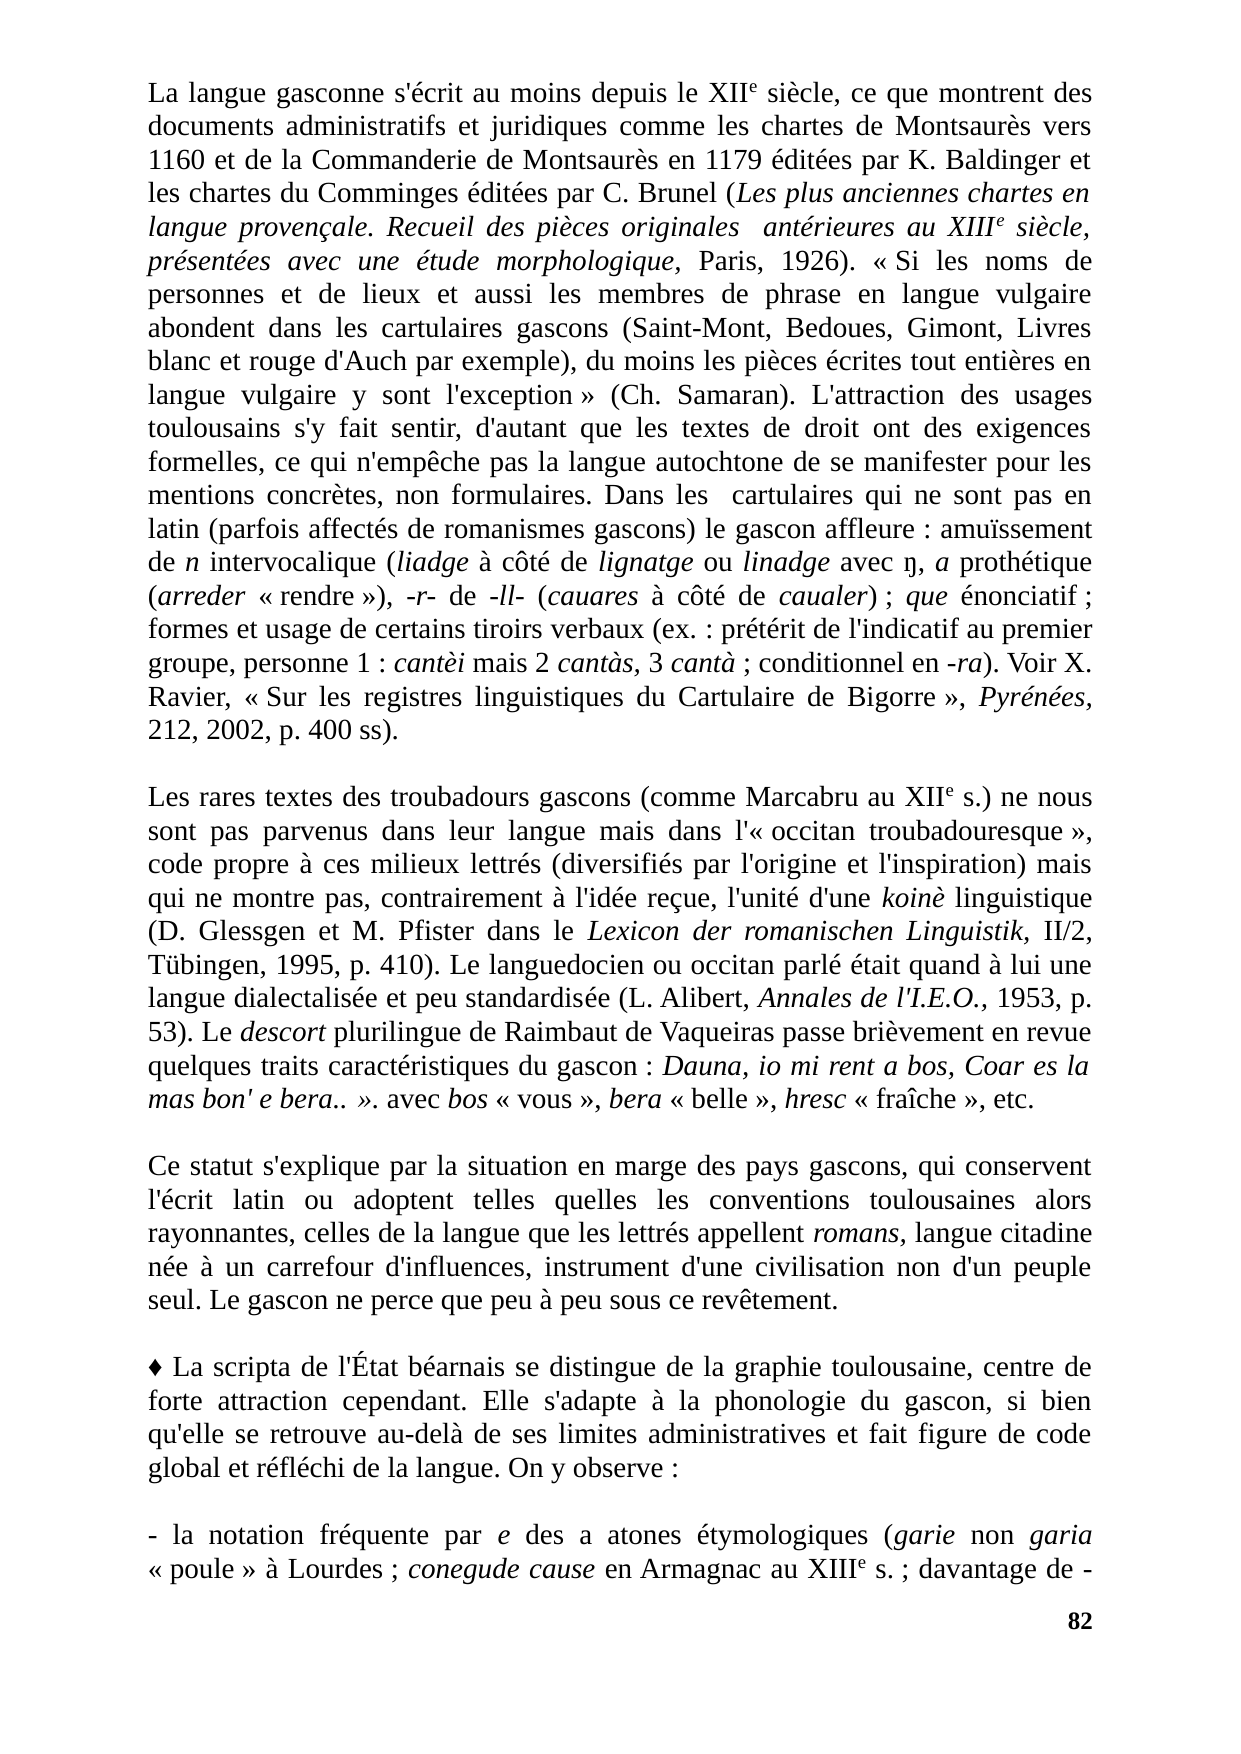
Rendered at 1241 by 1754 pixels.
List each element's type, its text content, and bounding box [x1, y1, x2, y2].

text La langue gasconne s'écrit au moins depuis le XIIe siècle, ce que montrent des documents administratifs et juridiques comme les chartes de Montsaurès vers 1160 et de la Commanderie de Montsaurès en 1179 éditées par K. Baldinger et les chartes du Comminges éditées par C. Brunel (Les plus anciennes chartes en langue provençale. Recueil des pièces originales antérieures au XIIIe siècle, présentées avec une étude morphologique, Paris, 1926). « Si les noms de personnes et de lieux et aussi les membres de phrase en langue vulgaire abondent dans les cartulaires gascons (Saint-Mont, Bedoues, Gimont, Livres blanc et rouge d'Auch par exemple), du moins les pièces écrites tout entières en langue vulgaire y sont l'exception » (Ch. Samaran). L'attraction des usages toulousains s'y fait sentir, d'autant que les textes de droit ont des exigences formelles, ce qui n'empêche pas la langue autochtone de se manifester pour les mentions concrètes, non formulaires. Dans les cartulaires qui ne sont pas en latin (parfois affectés de romanismes gascons) le gascon affleure : amuïssement de n intervocalique (liadge à côté de lignatge ou linadge avec ŋ, a prothétique (arreder « rendre »), -r- de -ll- (cauares à côté de caualer) ; que énonciatif ; formes et usage de certains tiroirs verbaux (ex. : prétérit de l'indicatif au premier groupe, personne 1 : cantèi mais 2 cantàs, 3 cantà ; conditionnel en -ra). Voir X. Ravier, « Sur les registres linguistiques du Cartulaire de Bigorre », Pyrénées, 212, 2002, p. 400 ss). [148, 75, 1093, 746]
text Les rares textes des troubadours gascons (comme Marcabru au XIIe s.) ne nous sont pas parvenus dans leur langue mais dans l'« occitan troubadouresque », code propre à ces milieux lettrés (diversifiés par l'origine et l'inspiration) mais qui ne montre pas, contrairement à l'idée reçue, l'unité d'une koinè linguistique (D. Glessgen et M. Pfister dans le Lexicon der romanischen Linguistik, II/2, Tübingen, 1995, p. 410). Le languedocien ou occitan parlé était quand à lui une langue dialectalisée et peu standardisée (L. Alibert, Annales de l'I.E.O., 1953, p. 53). Le descort plurilingue de Raimbaut de Vaqueiras passe brièvement en revue quelques traits caractéristiques du gascon : Dauna, io mi rent a bos, Coar es la mas bon' e bera.. ». avec bos « vous », bera « belle », hresc « fraîche », etc. [148, 779, 1093, 1115]
text - la notation fréquente par e des a atones étymologiques (garie non garia « poule » à Lourdes ; conegude cause en Armagnac au XIIIe s. ; davantage de [148, 1517, 1093, 1584]
text Ce statut s'explique par la situation en marge des pays gascons, qui conservent l'écrit latin ou adoptent telles quelles les conventions toulousaines alors rayonnantes, celles de la langue que les lettrés appellent romans, langue citadine née à un carrefour d'influences, instrument d'une civilisation non d'un peuple seul. Le gascon ne perce que peu à peu sous ce revêtement. [148, 1148, 1093, 1316]
text ♦ La scripta de l'État béarnais se distingue de la graphie toulousaine, centre de forte attraction cependant. Elle s'adapte à la phonologie du gascon, si bien qu'elle se retrouve au-delà de ses limites administratives et fait figure de code global et réfléchi de la langue. On y observe : [148, 1349, 1093, 1484]
